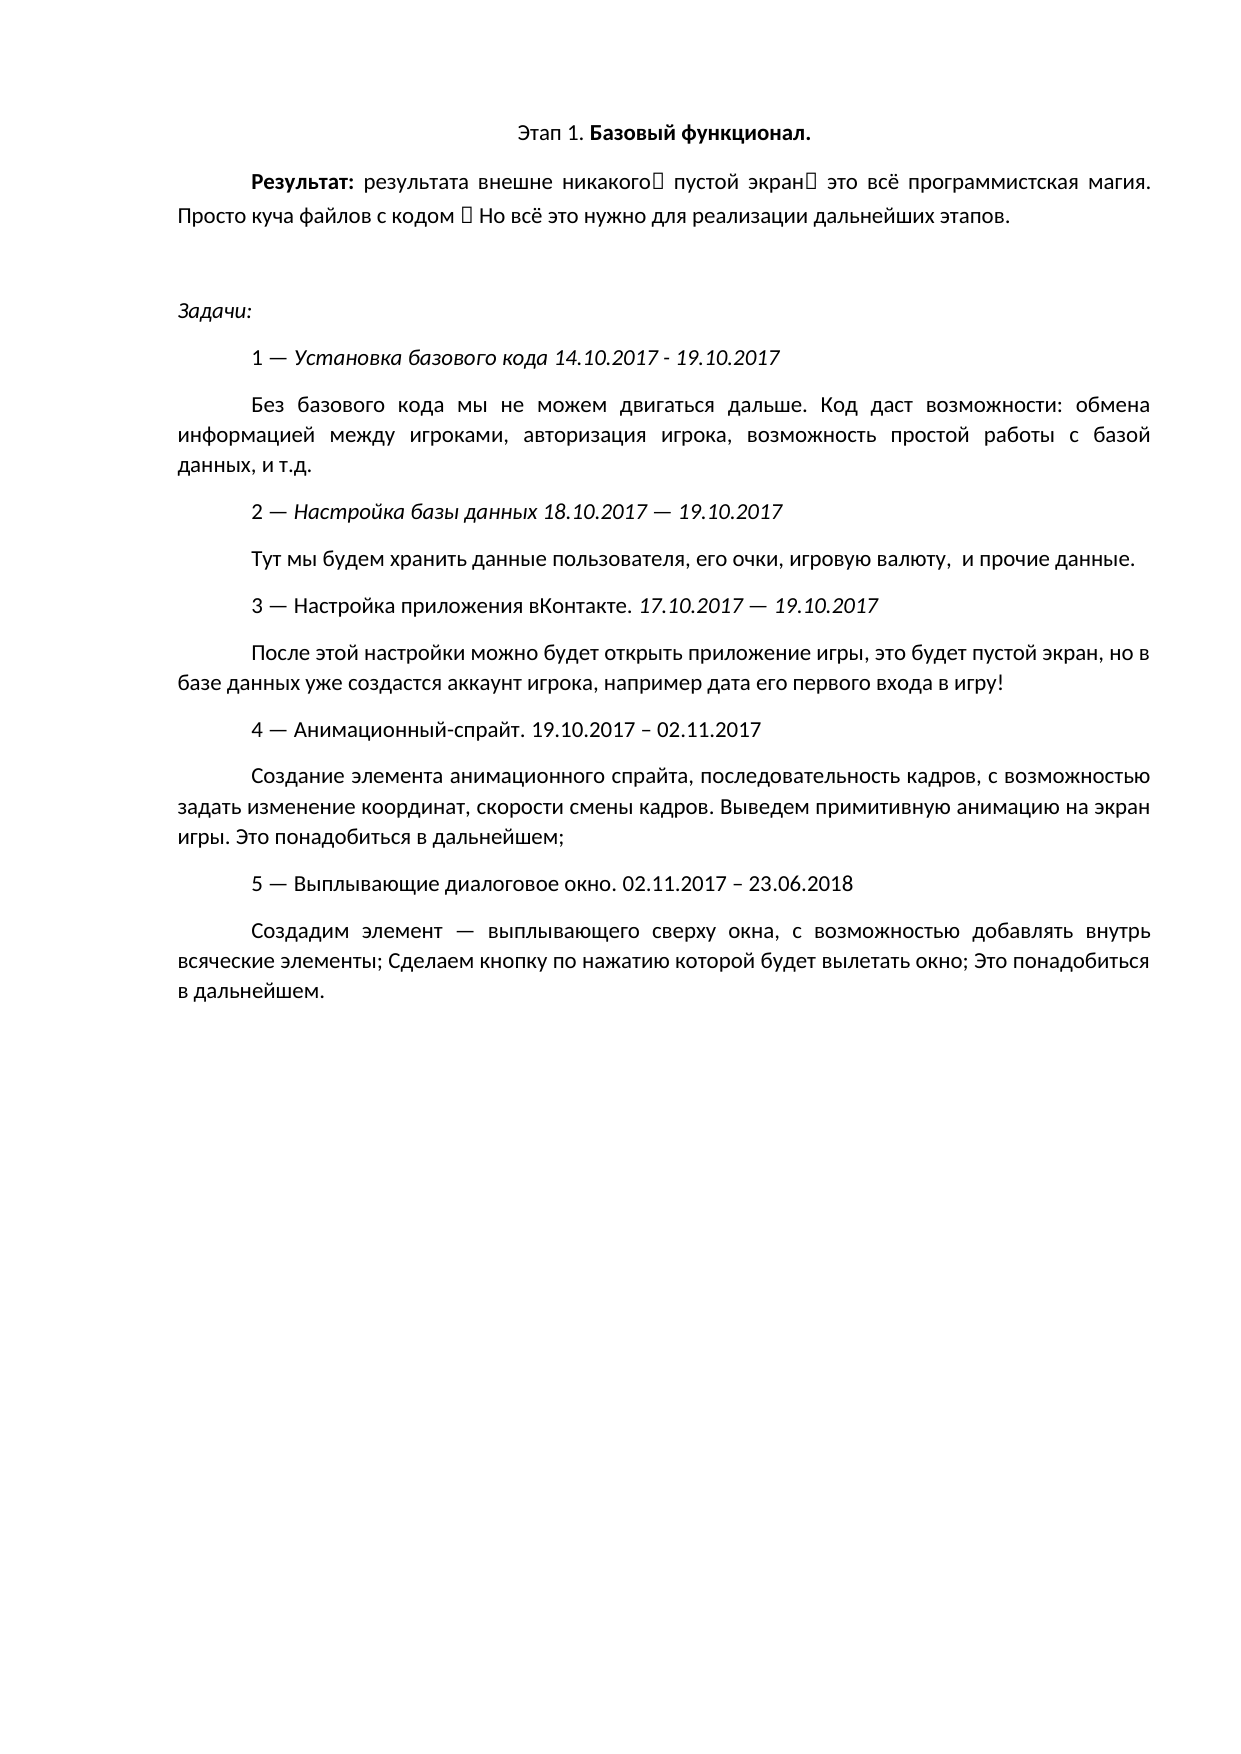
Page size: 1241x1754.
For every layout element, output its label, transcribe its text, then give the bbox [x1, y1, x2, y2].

text 1 — Установка базового кода 14.10.2017 - 19.10.2017 [177, 343, 1152, 371]
text Задачи: [177, 296, 1152, 324]
text 5 — Выплывающие диалоговое окно. 02.11.2017 – 23.06.2018 [177, 869, 1152, 897]
text Без базового кода мы не можем двигаться дальше. Код даст возможности: обмена информацией между игроками, авторизация игрока, возможность простой работы с базой данных, и т.д. [177, 390, 1152, 478]
text Этап 1. Базовый функционал. [177, 118, 1152, 146]
text Результат: результата внешне никакого пустой экран это всё программистская магия. Просто куча файлов с кодом  Но всё это нужно для реализации дальнейших этапов. [177, 165, 1152, 230]
text 4 — Анимационный-спрайт. 19.10.2017 – 02.11.2017 [177, 715, 1152, 743]
text Тут мы будем хранить данные пользователя, его очки, игровую валюту, и прочие данные. [177, 544, 1152, 572]
text 3 — Настройка приложения вКонтакте. 17.10.2017 — 19.10.2017 [177, 591, 1152, 619]
text Создадим элемент — выплывающего сверху окна, с возможностью добавлять внутрь всяческие элементы; Сделаем кнопку по нажатию которой будет вылетать окно; Это понадобиться в дальнейшем. [177, 916, 1152, 1004]
text Создание элемента анимационного спрайта, последовательность кадров, с возможностью задать изменение координат, скорости смены кадров. Выведем примитивную анимацию на экран игры. Это понадобиться в дальнейшем; [177, 762, 1152, 850]
text После этой настройки можно будет открыть приложение игры, это будет пустой экран, но в базе данных уже создастся аккаунт игрока, например дата его первого входа в игру! [177, 638, 1152, 696]
text 2 — Настройка базы данных 18.10.2017 — 19.10.2017 [177, 497, 1152, 525]
